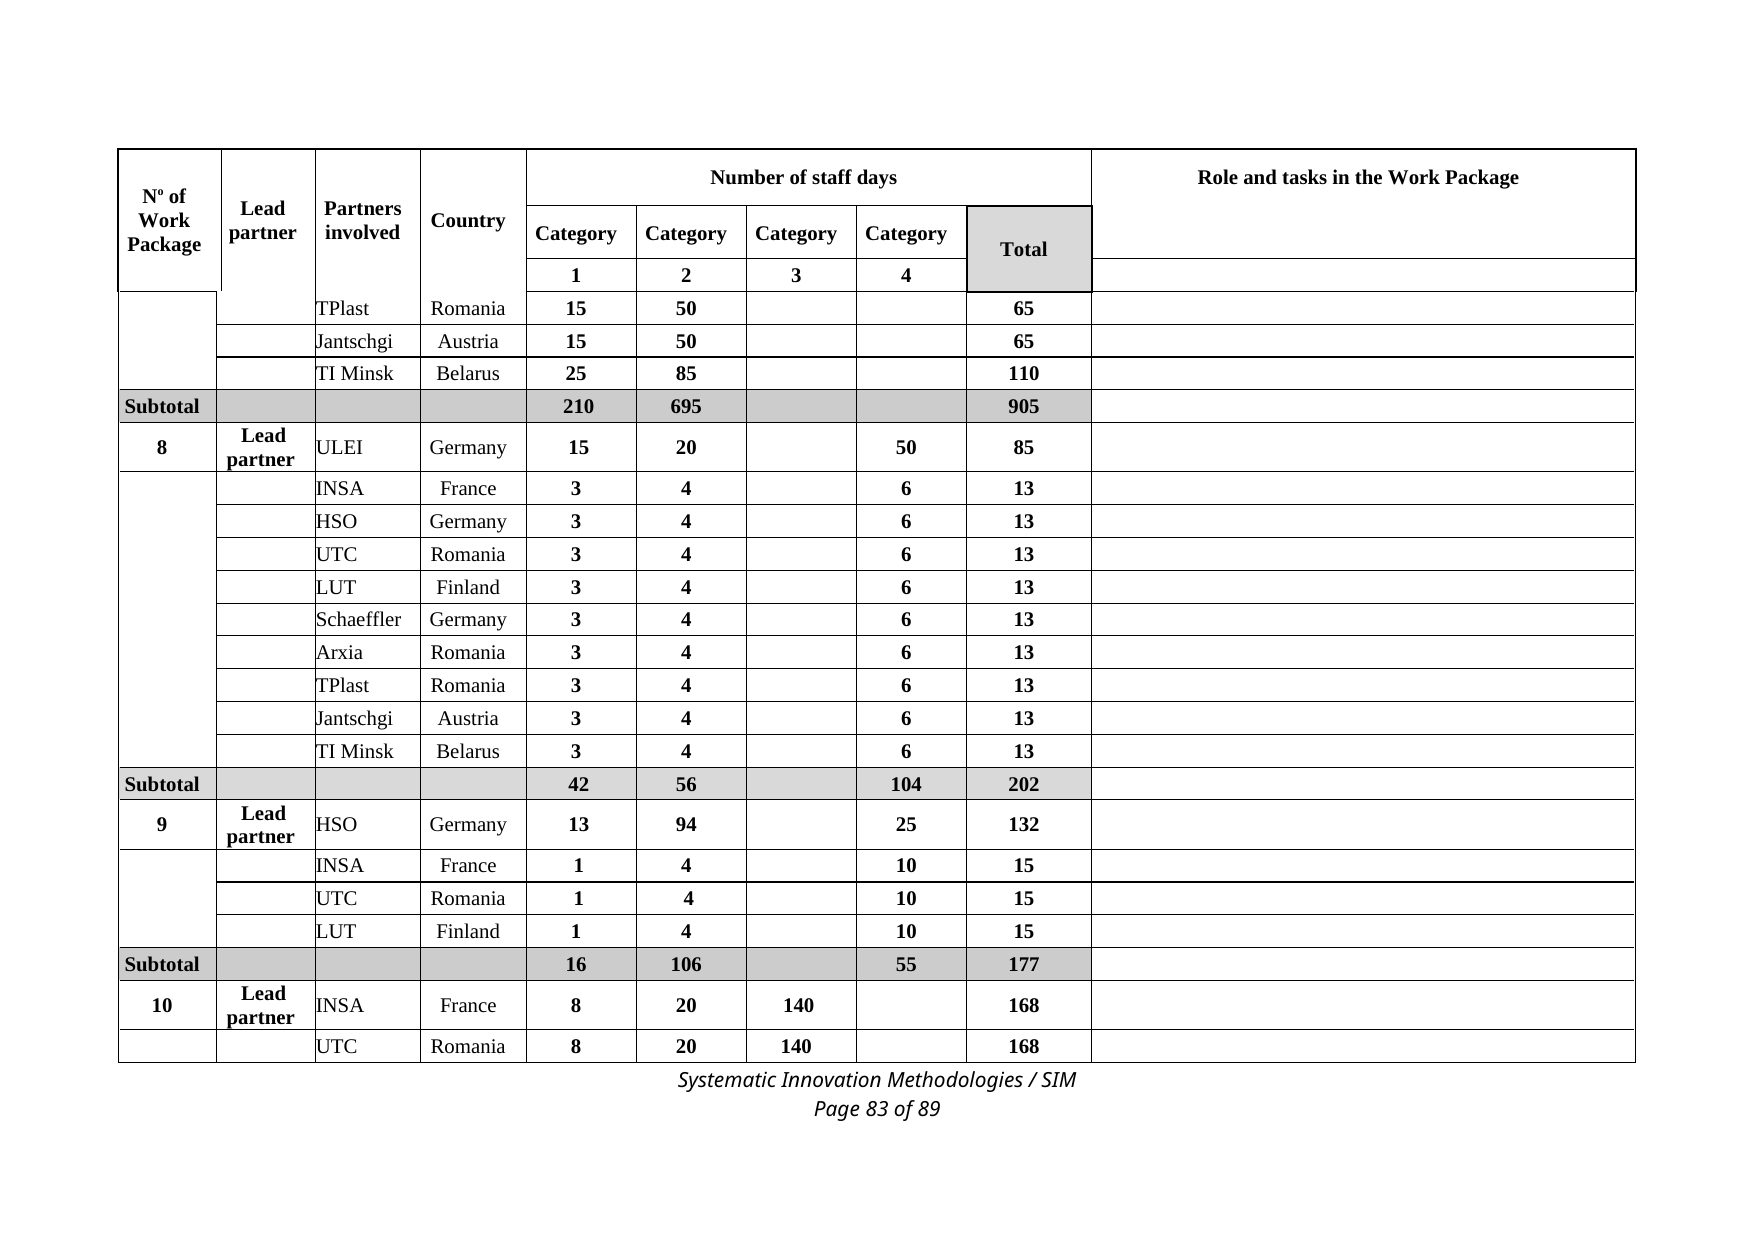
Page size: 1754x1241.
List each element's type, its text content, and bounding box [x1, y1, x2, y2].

table_cell 3 [527, 538, 636, 570]
table_cell 10 [857, 915, 966, 947]
table_cell TI Minsk [316, 735, 420, 767]
table_cell 3 [527, 669, 636, 701]
table_cell [1092, 422, 1635, 471]
table_cell [1092, 980, 1635, 1029]
table_cell [1092, 291, 1635, 324]
table_header Partners involved [316, 150, 420, 291]
table_cell 13 [967, 735, 1091, 767]
table_cell 3 [527, 735, 636, 767]
table_cell 132 [967, 800, 1091, 848]
table_cell [1092, 504, 1635, 537]
table_cell [217, 915, 315, 947]
table_cell 6 [857, 571, 966, 602]
table_cell [747, 423, 856, 471]
table_cell 4 [637, 883, 746, 914]
table_cell 42 [527, 768, 636, 799]
table_cell 13 [967, 636, 1091, 668]
table_cell [747, 472, 856, 504]
table_cell Lead partner [217, 423, 315, 471]
table_cell 4 [637, 735, 746, 767]
table_cell 2 [637, 259, 746, 291]
table_cell 6 [857, 636, 966, 668]
table_cell 56 [637, 768, 746, 799]
table_cell [857, 292, 966, 324]
table_cell 177 [967, 948, 1091, 980]
table_cell 13 [967, 702, 1091, 734]
table_cell [747, 768, 856, 799]
table_cell [1092, 767, 1635, 799]
table_header Country [421, 150, 526, 291]
table_cell [1092, 635, 1635, 668]
table_cell TPlast [316, 669, 420, 701]
table_cell 9 [119, 800, 216, 848]
table_cell Germany [421, 604, 526, 635]
table_cell Austria [421, 702, 526, 734]
table_cell [747, 636, 856, 668]
table_cell Germany [421, 800, 526, 848]
table_cell Romania [421, 538, 526, 570]
table_cell [421, 768, 526, 799]
table_cell 15 [967, 915, 1091, 947]
table_cell France [421, 472, 526, 504]
table_cell [1092, 603, 1635, 635]
table_cell UTC [316, 883, 420, 914]
table_cell 6 [857, 538, 966, 570]
table_cell INSA [316, 472, 420, 504]
table_cell 4 [637, 472, 746, 504]
table_cell Finland [421, 915, 526, 947]
table_cell 3 [527, 505, 636, 537]
table_cell [217, 390, 315, 422]
table_cell Belarus [421, 358, 526, 389]
table_cell 6 [857, 735, 966, 767]
table_cell [747, 292, 856, 324]
table_cell 8 [119, 423, 216, 471]
table_cell [1093, 259, 1635, 291]
table_cell 905 [967, 390, 1091, 422]
table_cell 13 [967, 669, 1091, 701]
table_cell 15 [527, 325, 636, 356]
table_cell [1092, 849, 1635, 881]
table_cell Subtotal [119, 768, 216, 799]
table_cell Romania [421, 636, 526, 668]
table_cell 168 [967, 981, 1091, 1029]
table_cell [747, 538, 856, 570]
table_cell 13 [967, 538, 1091, 570]
table_cell [1092, 537, 1635, 570]
table_cell [217, 604, 315, 635]
table_cell Jantschgi [316, 325, 420, 356]
table_cell [747, 390, 856, 422]
table_cell [217, 669, 315, 701]
table_cell [1092, 471, 1635, 504]
table_cell 6 [857, 702, 966, 734]
table_cell [217, 850, 315, 881]
table_cell Belarus [421, 735, 526, 767]
table_cell 4 [637, 636, 746, 668]
table_cell 4 [637, 669, 746, 701]
table_cell Subtotal [119, 390, 216, 422]
table_cell 140 [747, 981, 856, 1029]
table_cell [747, 850, 856, 881]
table_cell [747, 915, 856, 947]
table_cell 3 [527, 472, 636, 504]
table_cell [747, 702, 856, 734]
table_cell [1092, 324, 1635, 356]
table_cell [217, 636, 315, 668]
table_cell 104 [857, 768, 966, 799]
table_cell [217, 505, 315, 537]
table_cell Arxia [316, 636, 420, 668]
table_cell Germany [421, 505, 526, 537]
table_cell Subtotal [119, 948, 216, 980]
table_cell [857, 981, 966, 1029]
table_cell 10 [857, 883, 966, 914]
table_cell [747, 883, 856, 914]
table_cell 15 [967, 850, 1091, 881]
table_cell 1 [527, 850, 636, 881]
table_cell [119, 472, 216, 767]
table_cell [217, 358, 315, 389]
table_cell TPlast [316, 291, 420, 324]
table_cell Jantschgi [316, 702, 420, 734]
table_cell 50 [857, 423, 966, 471]
table_cell UTC [316, 538, 420, 570]
table_cell [1092, 1029, 1635, 1062]
table_cell [316, 768, 420, 799]
table_cell 3 [527, 636, 636, 668]
table_cell Category [857, 206, 966, 258]
table_cell 55 [857, 948, 966, 980]
table_cell [217, 325, 315, 356]
table_cell [747, 604, 856, 635]
table_cell 15 [527, 292, 636, 324]
table_cell 50 [637, 325, 746, 356]
table_cell 8 [527, 1030, 636, 1062]
table_cell 3 [747, 259, 856, 291]
table_cell LUT [316, 571, 420, 602]
table_cell 210 [527, 390, 636, 422]
table_cell [217, 948, 315, 980]
table_cell HSO [316, 505, 420, 537]
table_cell 16 [527, 948, 636, 980]
table_cell [857, 1030, 966, 1062]
table_cell Category [527, 206, 636, 258]
table_cell Romania [421, 669, 526, 701]
table_cell 202 [967, 768, 1091, 799]
table_cell [747, 948, 856, 980]
table_cell 1 [527, 883, 636, 914]
table_cell 25 [857, 800, 966, 848]
table_cell 4 [637, 850, 746, 881]
table_cell Lead partner [217, 981, 315, 1029]
table_cell Category [637, 206, 746, 258]
table_cell [217, 735, 315, 767]
table_cell 50 [637, 292, 746, 324]
table_cell [217, 768, 315, 799]
table_cell Romania [421, 291, 526, 324]
table_cell Austria [421, 325, 526, 356]
table_cell [1092, 881, 1635, 914]
table_cell [421, 390, 526, 422]
table_cell ULEI [316, 423, 420, 471]
table_cell 65 [967, 325, 1091, 356]
table_cell [217, 472, 315, 504]
table_header Role and tasks in the Work Package [1092, 150, 1635, 205]
table_cell [217, 1030, 315, 1062]
table_cell HSO [316, 800, 420, 848]
table_cell TI Minsk [316, 358, 420, 389]
table_cell [747, 505, 856, 537]
table_cell 4 [857, 259, 966, 291]
table_cell Lead partner [217, 800, 315, 848]
table_cell [747, 735, 856, 767]
table_cell 13 [967, 604, 1091, 635]
table_cell [747, 669, 856, 701]
table_cell [1093, 205, 1635, 258]
table_cell [119, 1030, 216, 1062]
table_cell [119, 292, 216, 389]
table_cell [119, 850, 216, 947]
table_cell UTC [316, 1030, 420, 1062]
table_cell [857, 358, 966, 389]
table_cell [747, 800, 856, 848]
table_cell [747, 358, 856, 389]
table_cell [857, 390, 966, 422]
table_cell 6 [857, 472, 966, 504]
table_cell 3 [527, 571, 636, 602]
table_cell [1092, 734, 1635, 767]
table_cell 1 [527, 259, 636, 291]
table_cell 25 [527, 358, 636, 389]
table_cell 4 [637, 571, 746, 602]
table_cell 20 [637, 423, 746, 471]
table_cell 8 [527, 981, 636, 1029]
table_cell 94 [637, 800, 746, 848]
table_cell [1092, 356, 1635, 389]
table_cell [747, 325, 856, 356]
table_cell LUT [316, 915, 420, 947]
table_header No of Work Package [119, 150, 221, 291]
table_header Number of staff days [527, 150, 1091, 205]
table_cell 13 [527, 800, 636, 848]
table_cell 4 [637, 604, 746, 635]
table_cell 168 [967, 1030, 1091, 1062]
table_cell 85 [637, 358, 746, 389]
table_cell 10 [119, 981, 216, 1029]
table_cell 13 [967, 472, 1091, 504]
table_cell 6 [857, 604, 966, 635]
table_cell 140 [747, 1030, 856, 1062]
table_cell 6 [857, 669, 966, 701]
table_cell [1092, 668, 1635, 701]
table_cell 106 [637, 948, 746, 980]
table_cell [1092, 947, 1635, 980]
table_cell 15 [967, 883, 1091, 914]
table_cell [217, 883, 315, 914]
table_cell [217, 571, 315, 602]
table_cell [747, 571, 856, 602]
table_cell 65 [967, 293, 1091, 324]
table_cell 20 [637, 1030, 746, 1062]
table_cell [316, 390, 420, 422]
table_cell [1092, 914, 1635, 947]
table_header Lead partner [222, 150, 315, 291]
table_cell [217, 702, 315, 734]
table_cell INSA [316, 981, 420, 1029]
table_cell 3 [527, 604, 636, 635]
table_cell France [421, 981, 526, 1029]
table_cell [217, 538, 315, 570]
table_cell [1092, 389, 1635, 422]
table_cell [857, 325, 966, 356]
table_cell [1092, 570, 1635, 602]
table_cell Romania [421, 1030, 526, 1062]
table_cell 15 [527, 423, 636, 471]
table_cell Romania [421, 883, 526, 914]
table_cell 13 [967, 571, 1091, 602]
table_cell 4 [637, 702, 746, 734]
table_cell Total [968, 207, 1091, 291]
table_cell 85 [967, 423, 1091, 471]
table_cell [316, 948, 420, 980]
table_cell 13 [967, 505, 1091, 537]
table_cell 4 [637, 505, 746, 537]
table_cell Finland [421, 571, 526, 602]
table_cell 6 [857, 505, 966, 537]
table_cell Schaeffler [316, 604, 420, 635]
table_cell 1 [527, 915, 636, 947]
table_cell [1092, 701, 1635, 734]
table_cell [217, 291, 315, 324]
table_cell INSA [316, 850, 420, 881]
table_cell 3 [527, 702, 636, 734]
table_cell 4 [637, 538, 746, 570]
table_cell [1092, 799, 1635, 848]
table_cell 4 [637, 915, 746, 947]
table_cell Category [747, 206, 856, 258]
table_cell Germany [421, 423, 526, 471]
table_cell 20 [637, 981, 746, 1029]
table_cell 695 [637, 390, 746, 422]
table_cell France [421, 850, 526, 881]
table_cell 10 [857, 850, 966, 881]
table_cell [421, 948, 526, 980]
table_cell 110 [967, 358, 1091, 389]
